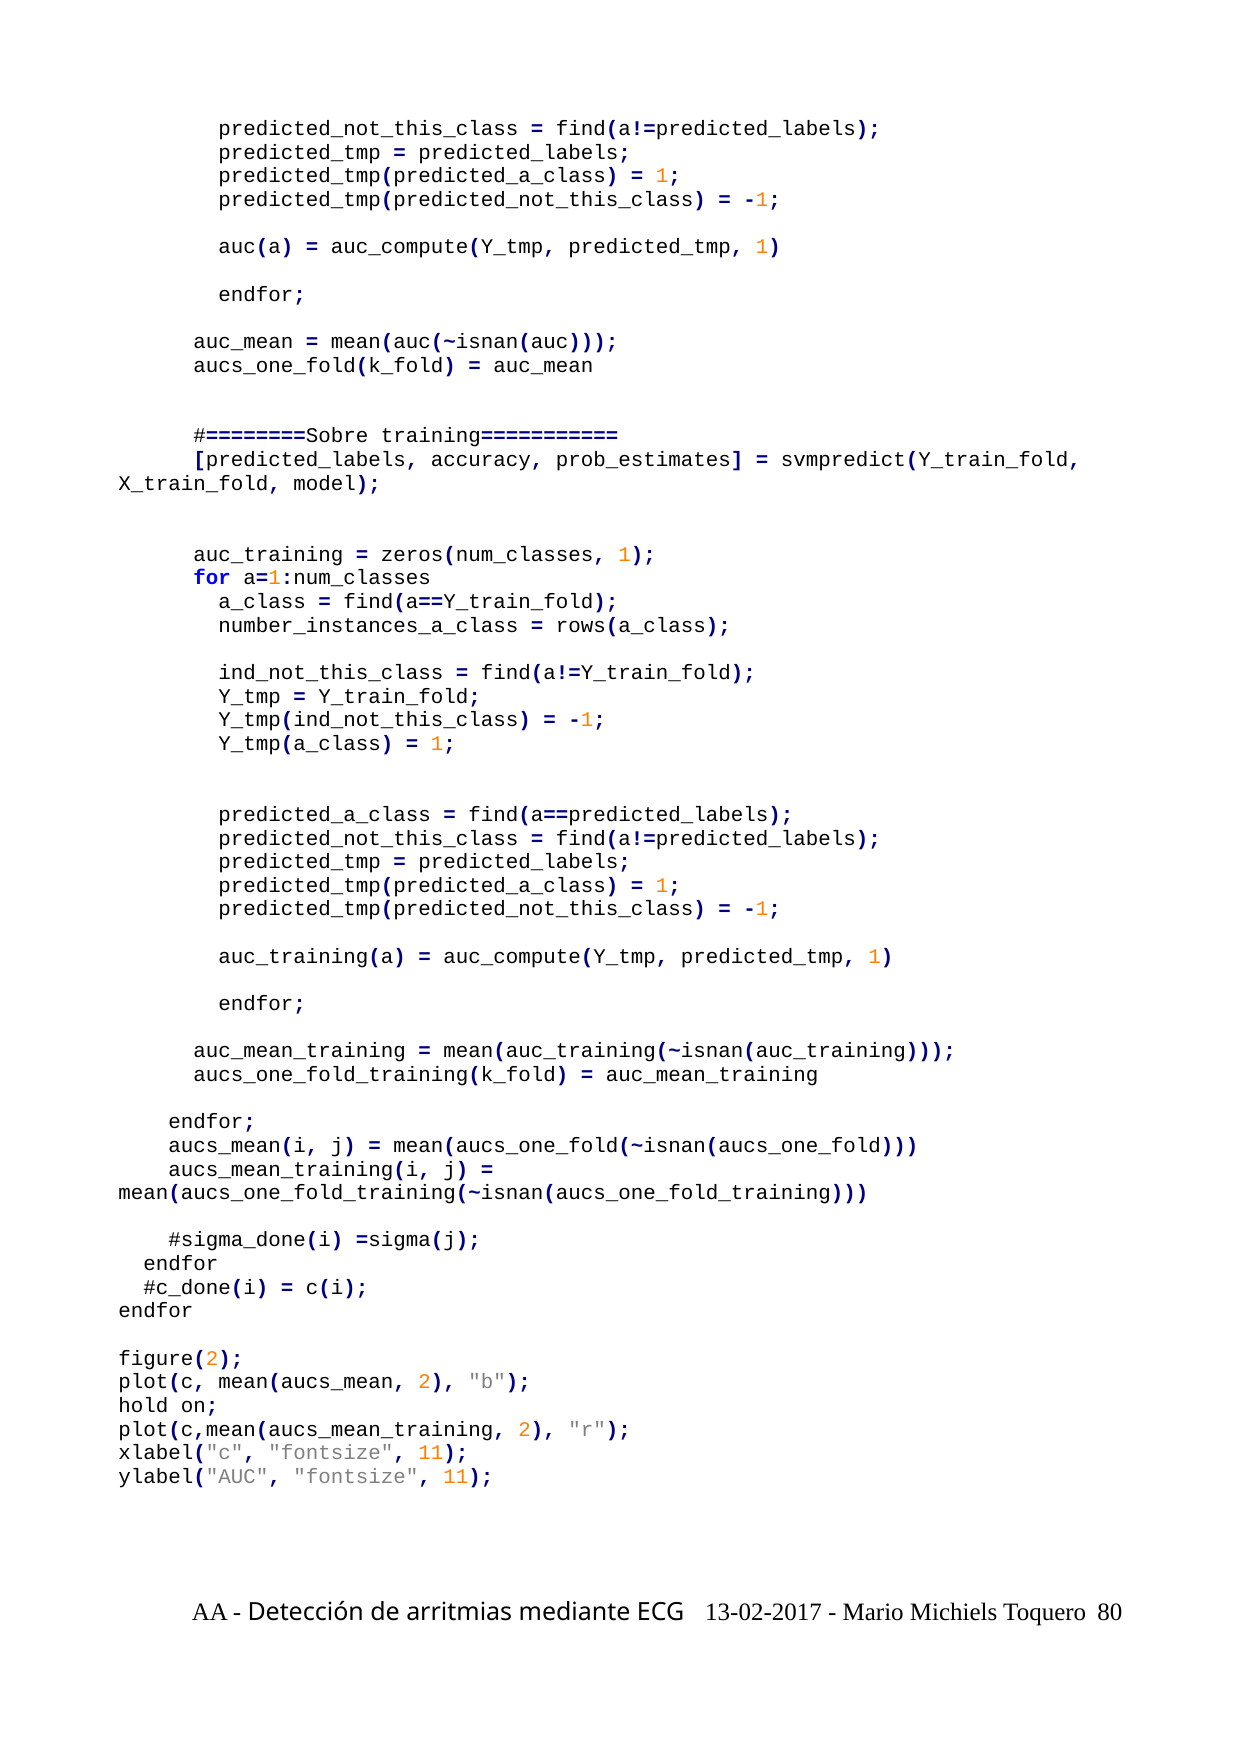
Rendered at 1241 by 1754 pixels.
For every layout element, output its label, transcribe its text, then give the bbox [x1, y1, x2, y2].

text aucs_one_fold_training(k_fold) = auc_mean_training [118, 1064, 1122, 1088]
text aucs_mean(i, j) = mean(aucs_one_fold(~isnan(aucs_one_fold))) [118, 1135, 1122, 1158]
text #c_done(i) = c(i); [118, 1277, 1122, 1300]
text predicted_tmp(predicted_a_class) = 1; [118, 875, 1122, 898]
text a_class = find(a==Y_train_fold); [118, 591, 1122, 615]
text auc_mean = mean(auc(~isnan(auc))); [118, 331, 1122, 354]
text auc(a) = auc_compute(Y_tmp, predicted_tmp, 1) [118, 236, 1122, 260]
text plot(c, mean(aucs_mean, 2), "b"); [118, 1371, 1122, 1395]
text hold on; [118, 1395, 1122, 1419]
text predicted_tmp = predicted_labels; [118, 851, 1122, 875]
text aucs_mean_training(i, j) = mean(aucs_one_fold_training(~isnan(aucs_one_fold_training))) [118, 1158, 1122, 1206]
text predicted_tmp(predicted_not_this_class) = -1; [118, 898, 1122, 922]
text predicted_a_class = find(a==predicted_labels); [118, 804, 1122, 827]
text #sigma_done(i) =sigma(j); [118, 1229, 1122, 1253]
text Y_tmp(a_class) = 1; [118, 733, 1122, 757]
text endfor [118, 1300, 1122, 1324]
text endfor; [118, 993, 1122, 1017]
text plot(c,mean(aucs_mean_training, 2), "r"); [118, 1419, 1122, 1442]
text aucs_one_fold(k_fold) = auc_mean [118, 354, 1122, 378]
text ind_not_this_class = find(a!=Y_train_fold); [118, 662, 1122, 686]
text auc_mean_training = mean(auc_training(~isnan(auc_training))); [118, 1040, 1122, 1064]
text predicted_tmp = predicted_labels; [118, 142, 1122, 165]
text xlabel("c", "fontsize", 11); [118, 1442, 1122, 1466]
text Y_tmp(ind_not_this_class) = -1; [118, 709, 1122, 733]
text figure(2); [118, 1348, 1122, 1371]
text predicted_tmp(predicted_not_this_class) = -1; [118, 189, 1122, 213]
text predicted_not_this_class = find(a!=predicted_labels); [118, 827, 1122, 851]
text predicted_not_this_class = find(a!=predicted_labels); [118, 118, 1122, 142]
text auc_training(a) = auc_compute(Y_tmp, predicted_tmp, 1) [118, 946, 1122, 969]
text #========Sobre training=========== [118, 426, 1122, 449]
text Y_tmp = Y_train_fold; [118, 686, 1122, 709]
text endfor; [118, 1111, 1122, 1135]
text ylabel("AUC", "fontsize", 11); [118, 1466, 1122, 1489]
text [predicted_labels, accuracy, prob_estimates] = svmpredict(Y_train_fold, X_train_fold, model); [118, 449, 1122, 496]
text predicted_tmp(predicted_a_class) = 1; [118, 165, 1122, 189]
text endfor; [118, 284, 1122, 307]
text for a=1:num_classes [118, 567, 1122, 591]
text endfor [118, 1253, 1122, 1277]
text auc_training = zeros(num_classes, 1); [118, 544, 1122, 567]
text number_instances_a_class = rows(a_class); [118, 615, 1122, 638]
